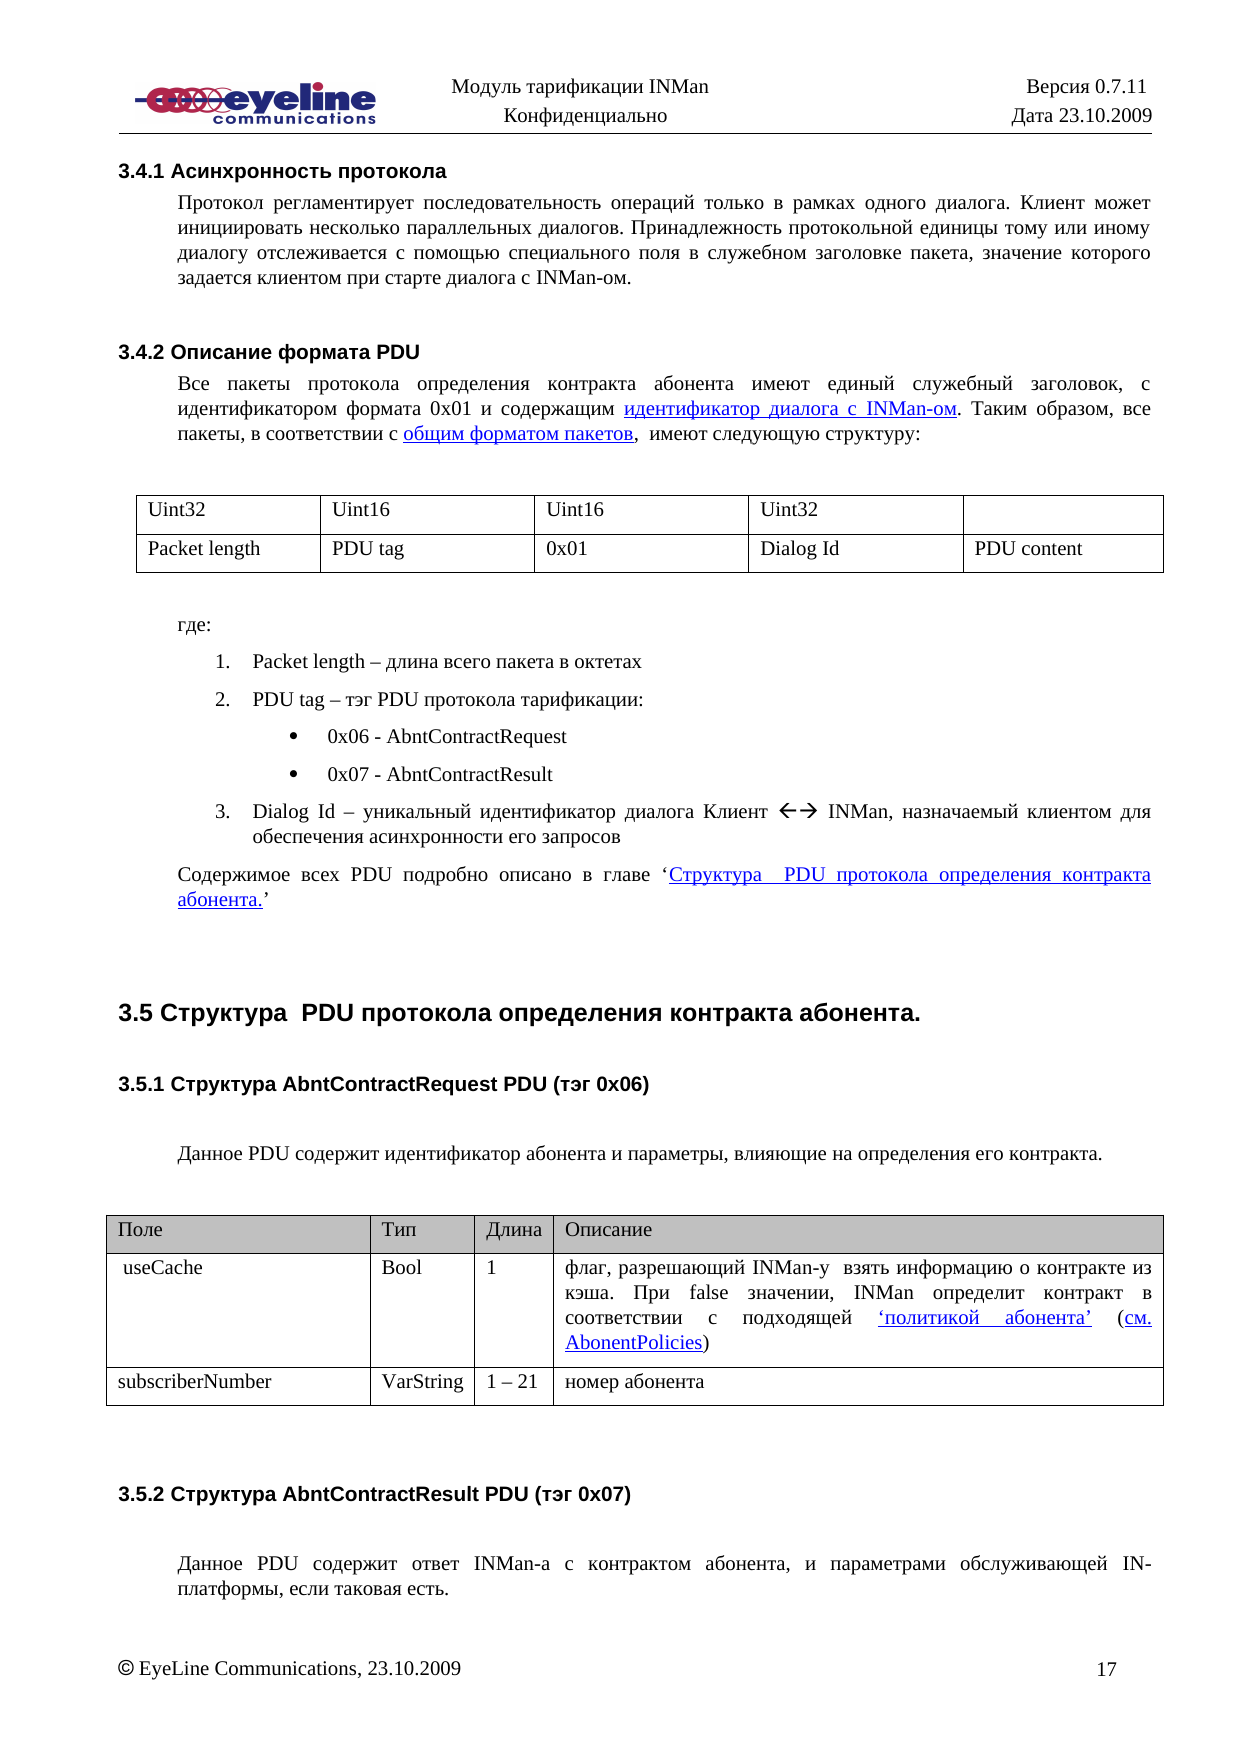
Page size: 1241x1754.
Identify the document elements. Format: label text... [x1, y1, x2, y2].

table_header Описание [554, 1216, 1163, 1253]
table_cell PDU content [964, 535, 1163, 572]
table_header Uint16 [321, 496, 534, 534]
table_header Uint32 [137, 496, 320, 534]
table_cell VarString [371, 1368, 474, 1405]
subtitle Асинхронность протокола [118, 158, 1151, 183]
subtitle Структура PDU протокола определения контракта абонента. [118, 998, 1151, 1027]
table_header [964, 496, 1163, 534]
list PDU tag – тэг PDU протокола тарификации: [215, 686, 1151, 711]
table_header Поле [107, 1216, 370, 1253]
table_cell subscriberNumber [107, 1368, 370, 1405]
table_cell номер абонента [554, 1368, 1163, 1405]
table_cell useCache [107, 1254, 370, 1367]
table_header Тип [371, 1216, 474, 1253]
text где: [177, 611, 1151, 636]
subtitle Описание формата PDU [118, 339, 1151, 364]
table_header Длина [475, 1216, 553, 1253]
table_header Uint32 [749, 496, 963, 534]
list Packet length – длина всего пакета в октетах [215, 648, 1151, 673]
table_cell Packet length [137, 535, 320, 572]
list 0x07 - AbntContractResult [290, 761, 1151, 786]
subtitle Структура AbntContractRequest PDU (тэг 0x06) [118, 1071, 1151, 1096]
subtitle Структура AbntContractResult PDU (тэг 0x07) [118, 1481, 1151, 1506]
text Данное PDU содержит идентификатор абонента и параметры, влияющие на определения его контракта. [177, 1139, 1151, 1164]
table_header Uint16 [535, 496, 748, 534]
picture [135, 82, 376, 124]
table_cell 1 – 21 [475, 1368, 553, 1405]
table_cell Bool [371, 1254, 474, 1367]
table_cell 0x01 [535, 535, 748, 572]
table_cell Dialog Id [749, 535, 963, 572]
list Dialog Id – уникальный идентификатор диалога Клиент  INMan, назначаемый клиентом для обеспечения асинхронности его запросов [215, 798, 1151, 848]
text Содержимое всех PDU подробно описано в главе ‘Структура PDU протокола определения контракта абонента.’ [177, 861, 1151, 911]
text Данное PDU содержит ответ INMan-a с контрактом абонента, и параметрами обслуживающей IN-платформы, если таковая есть. [177, 1550, 1151, 1600]
table_cell PDU tag [321, 535, 534, 572]
text Протокол регламентирует последовательность операций только в рамках одного диалога. Клиент может инициировать несколько параллельных диалогов. Принадлежность протокольной единицы тому или иному диалогу отслеживается с помощью специального поля в служебном заголовке пакета, значение которого задается клиентом при старте диалога с INMan-ом. [177, 189, 1151, 289]
table_cell флаг, разрешающий INMan-у взять информацию о контракте из кэша. При false значении, INMan определит контракт в соответствии с подходящей ‘политикой абонента’ (см. AbonentPolicies) [554, 1254, 1163, 1367]
table_cell 1 [475, 1254, 553, 1367]
list 0x06 - AbntContractRequest [290, 723, 1151, 748]
text Все пакеты протокола определения контракта абонента имеют единый служебный заголовок, с идентификатором формата 0x01 и содержащим идентификатор диалога с INMan-ом. Таким образом, все пакеты, в соответствии с общим форматом пакетов, имеют следующую структуру: [177, 370, 1151, 445]
